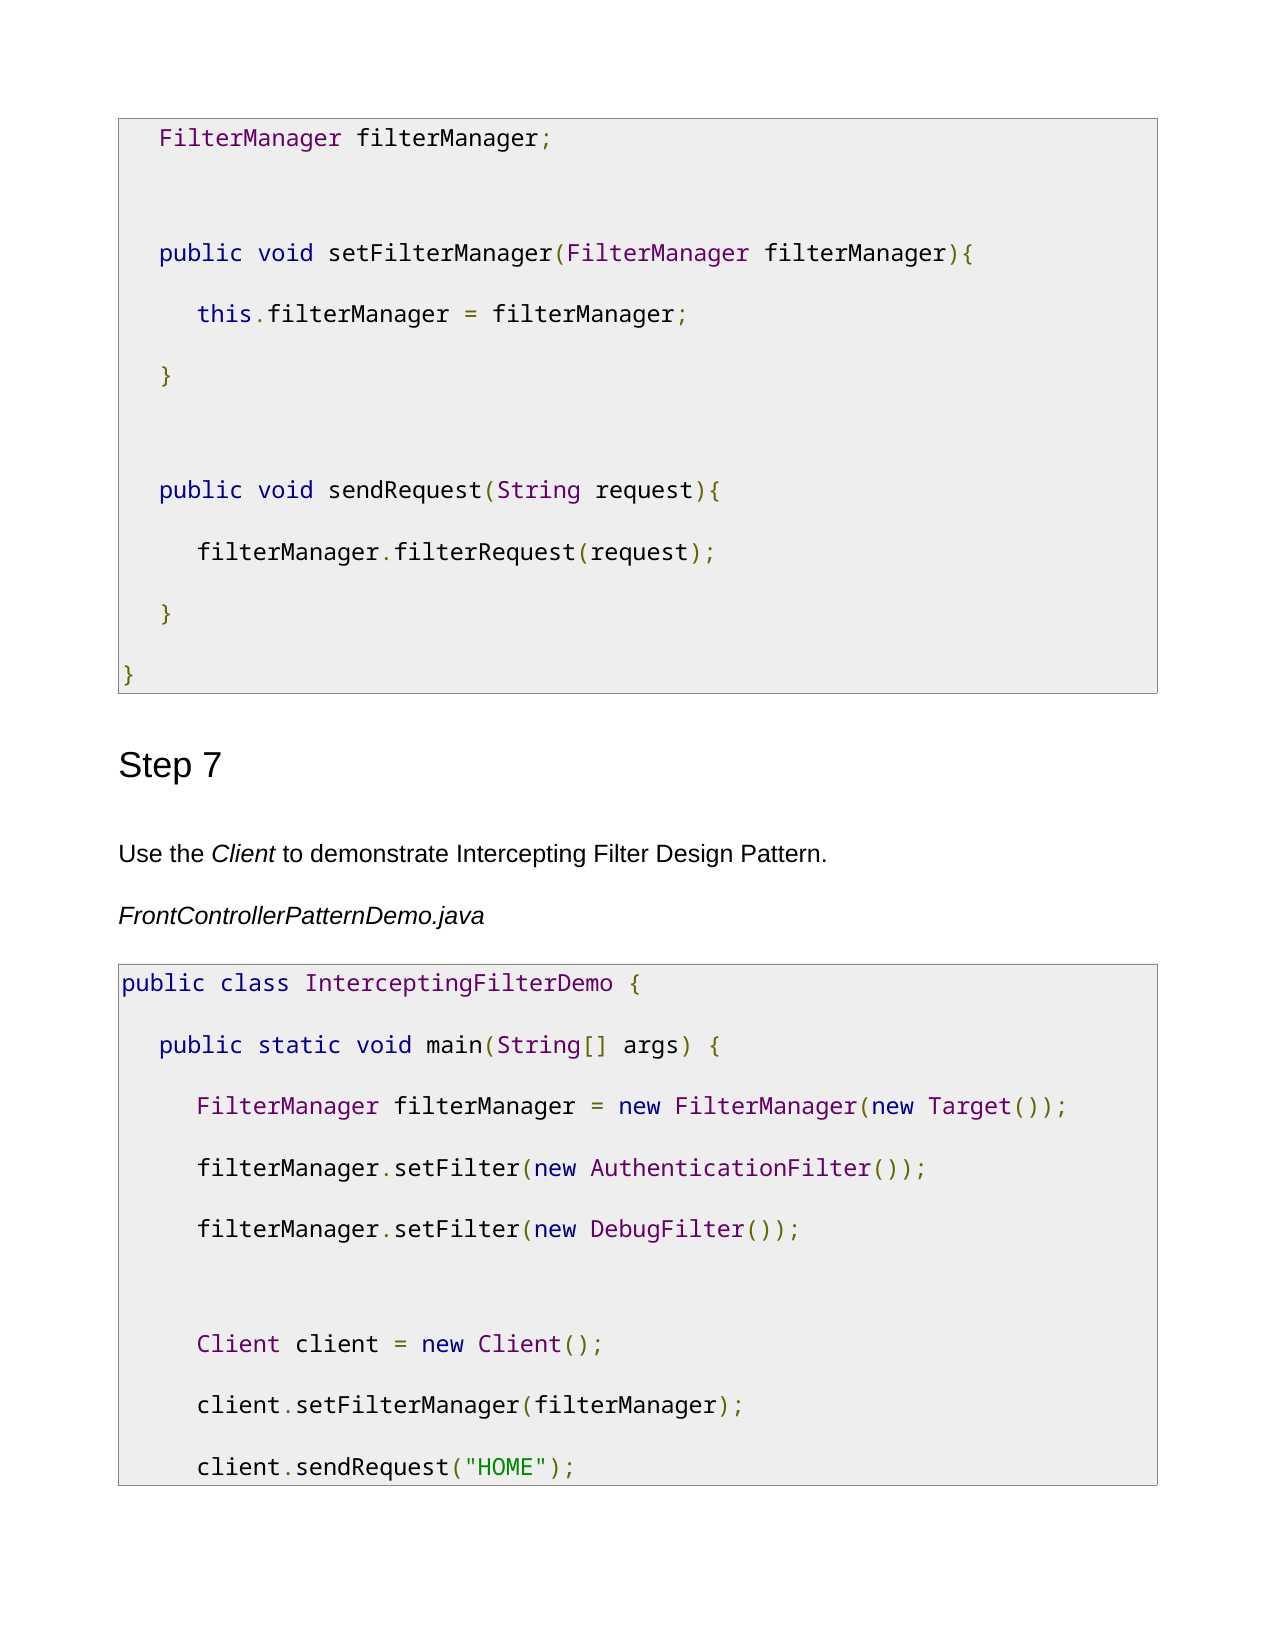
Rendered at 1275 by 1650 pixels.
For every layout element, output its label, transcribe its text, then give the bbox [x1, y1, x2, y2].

text public void setFilterManager(FilterManager filterManager){ [119, 233, 1157, 268]
subtitle Step 7 [118, 743, 1157, 785]
text filterManager.setFilter(new DebugFilter()); [119, 1209, 1157, 1244]
text } [119, 593, 1157, 628]
text this.filterManager = filterManager; [119, 294, 1157, 329]
text Client client = new Client(); [119, 1324, 1157, 1359]
text client.sendRequest("HOME"); [119, 1447, 1157, 1485]
text public void sendRequest(String request){ [119, 470, 1157, 505]
text Use the Client to demonstrate Intercepting Filter Design Pattern. [118, 838, 1157, 867]
text } [119, 654, 1157, 693]
text client.setFilterManager(filterManager); [119, 1385, 1157, 1421]
text filterManager.setFilter(new AuthenticationFilter()); [119, 1148, 1157, 1183]
text filterManager.filterRequest(request); [119, 532, 1157, 567]
text public static void main(String[] args) { [119, 1025, 1157, 1060]
text FilterManager filterManager = new FilterManager(new Target()); [119, 1086, 1157, 1122]
text } [119, 356, 1157, 391]
text FrontControllerPatternDemo.java [118, 901, 1157, 930]
text public class InterceptingFilterDemo { [119, 965, 1157, 999]
text FilterManager filterManager; [119, 119, 1157, 153]
